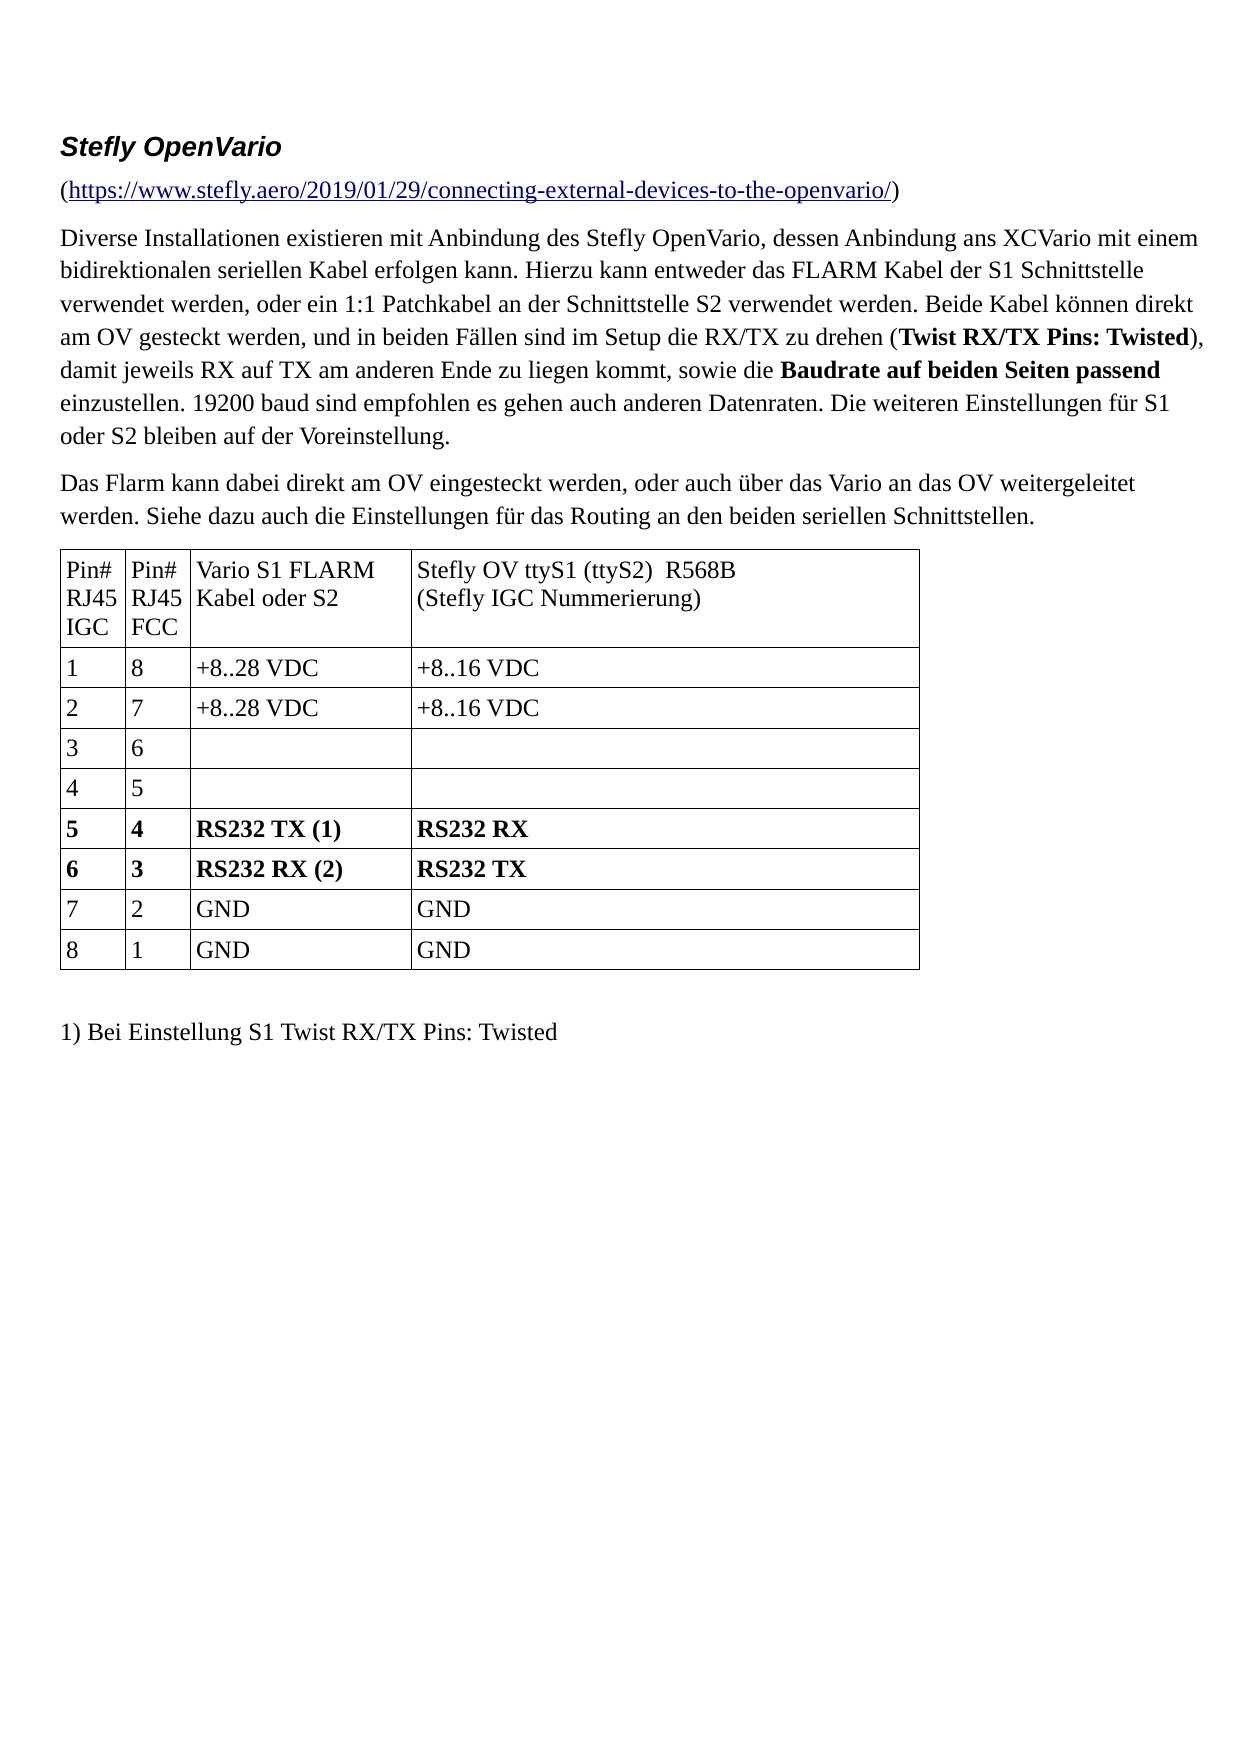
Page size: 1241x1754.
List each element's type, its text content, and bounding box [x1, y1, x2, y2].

table_header Stefly OV ttyS1 (ttyS2) R568B (Stefly IGC Nummerierung) [412, 550, 919, 647]
text 1) Bei Einstellung S1 Twist RX/TX Pins: Twisted [60, 1017, 1207, 1046]
subtitle Stefly OpenVario [60, 131, 1207, 162]
table_cell 4 [61, 769, 125, 808]
table_cell 4 [126, 809, 190, 848]
table_cell 3 [126, 849, 190, 889]
table_cell [412, 729, 919, 768]
table_cell [412, 769, 919, 808]
table_cell 8 [61, 930, 125, 969]
table_cell RS232 RX [412, 809, 919, 848]
table_cell 1 [126, 930, 190, 969]
table_header Pin# RJ45 FCC [126, 550, 190, 647]
text (https://www.stefly.aero/2019/01/29/connecting-external-devices-to-the-openvario/) [60, 175, 1207, 204]
table_cell 7 [61, 890, 125, 929]
table_cell +8..16 VDC [412, 688, 919, 727]
table_cell 6 [61, 849, 125, 889]
table_cell +8..28 VDC [191, 648, 411, 687]
table_cell RS232 RX (2) [191, 849, 411, 889]
table_cell GND [412, 930, 919, 969]
table_cell GND [412, 890, 919, 929]
table_cell 2 [126, 890, 190, 929]
table_cell RS232 TX (1) [191, 809, 411, 848]
table_cell 6 [126, 729, 190, 768]
text Diverse Installationen existieren mit Anbindung des Stefly OpenVario, dessen Anbindung ans XCVario mit einem bidirektionalen seriellen Kabel erfolgen kann. Hierzu kann entweder das FLARM Kabel der S1 Schnittstelle verwendet werden, oder ein 1:1 Patchkabel an der Schnittstelle S2 verwendet werden. Beide Kabel können direkt am OV gesteckt werden, und in beiden Fällen sind im Setup die RX/TX zu drehen (Twist RX/TX Pins: Twisted), damit jeweils RX auf TX am anderen Ende zu liegen kommt, sowie die Baudrate auf beiden Seiten passend einzustellen. 19200 baud sind empfohlen es gehen auch anderen Datenraten. Die weiteren Einstellungen für S1 oder S2 bleiben auf der Voreinstellung. [60, 223, 1207, 449]
table_cell 8 [126, 648, 190, 687]
table_cell RS232 TX [412, 849, 919, 889]
table_cell 5 [61, 809, 125, 848]
table_cell [191, 729, 411, 768]
table_header Pin# RJ45 IGC [61, 550, 125, 647]
table_cell +8..16 VDC [412, 648, 919, 687]
table_cell GND [191, 930, 411, 969]
table_cell +8..28 VDC [191, 688, 411, 727]
table_cell [191, 769, 411, 808]
table_cell 5 [126, 769, 190, 808]
table_cell 1 [61, 648, 125, 687]
table_cell 7 [126, 688, 190, 727]
table_cell 2 [61, 688, 125, 727]
text Das Flarm kann dabei direkt am OV eingesteckt werden, oder auch über das Vario an das OV weitergeleitet werden. Siehe dazu auch die Einstellungen für das Routing an den beiden seriellen Schnittstellen. [60, 468, 1207, 530]
table_cell GND [191, 890, 411, 929]
table_cell 3 [61, 729, 125, 768]
table_header Vario S1 FLARM Kabel oder S2 [191, 550, 411, 647]
